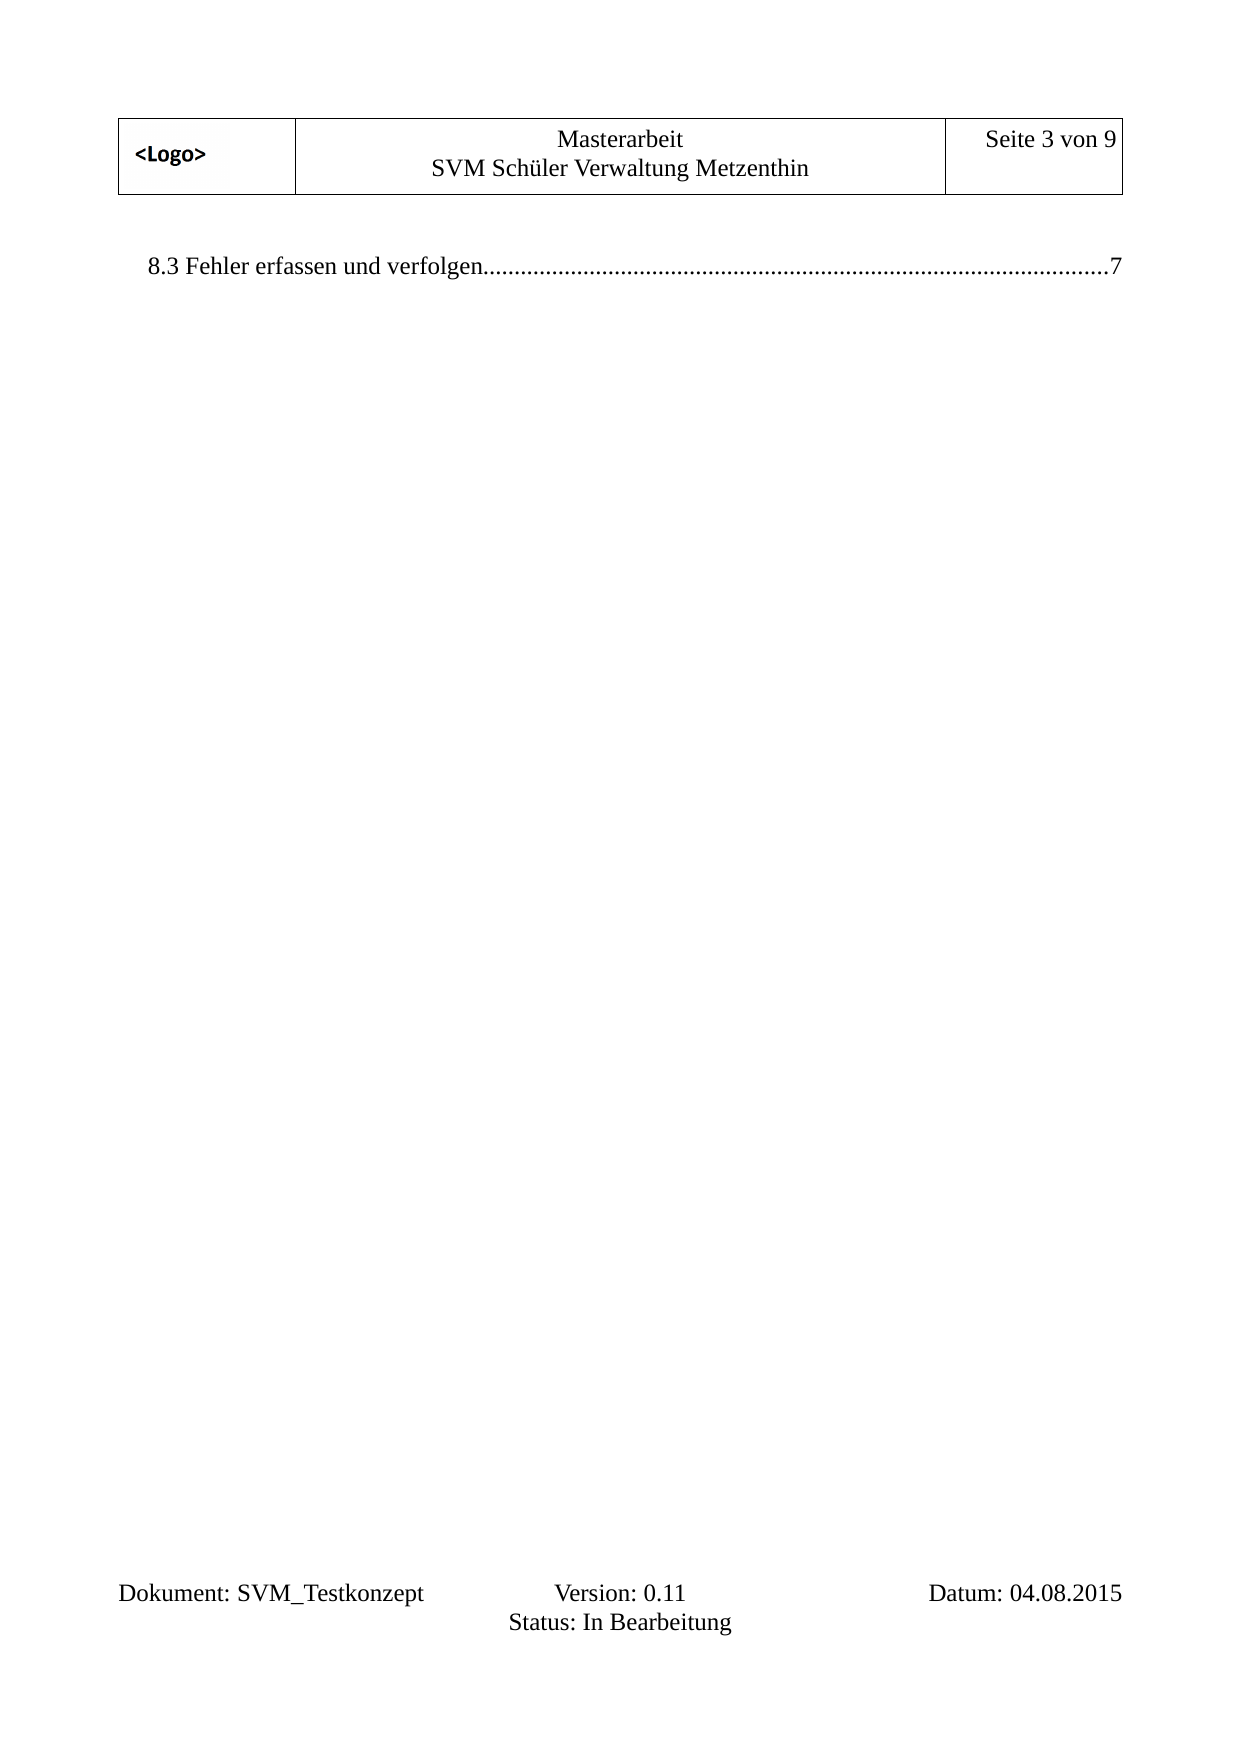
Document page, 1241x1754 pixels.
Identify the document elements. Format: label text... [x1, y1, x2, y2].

picture [123, 123, 230, 189]
text 8.3 Fehler erfassen und verfolgen 7 [148, 251, 1122, 279]
